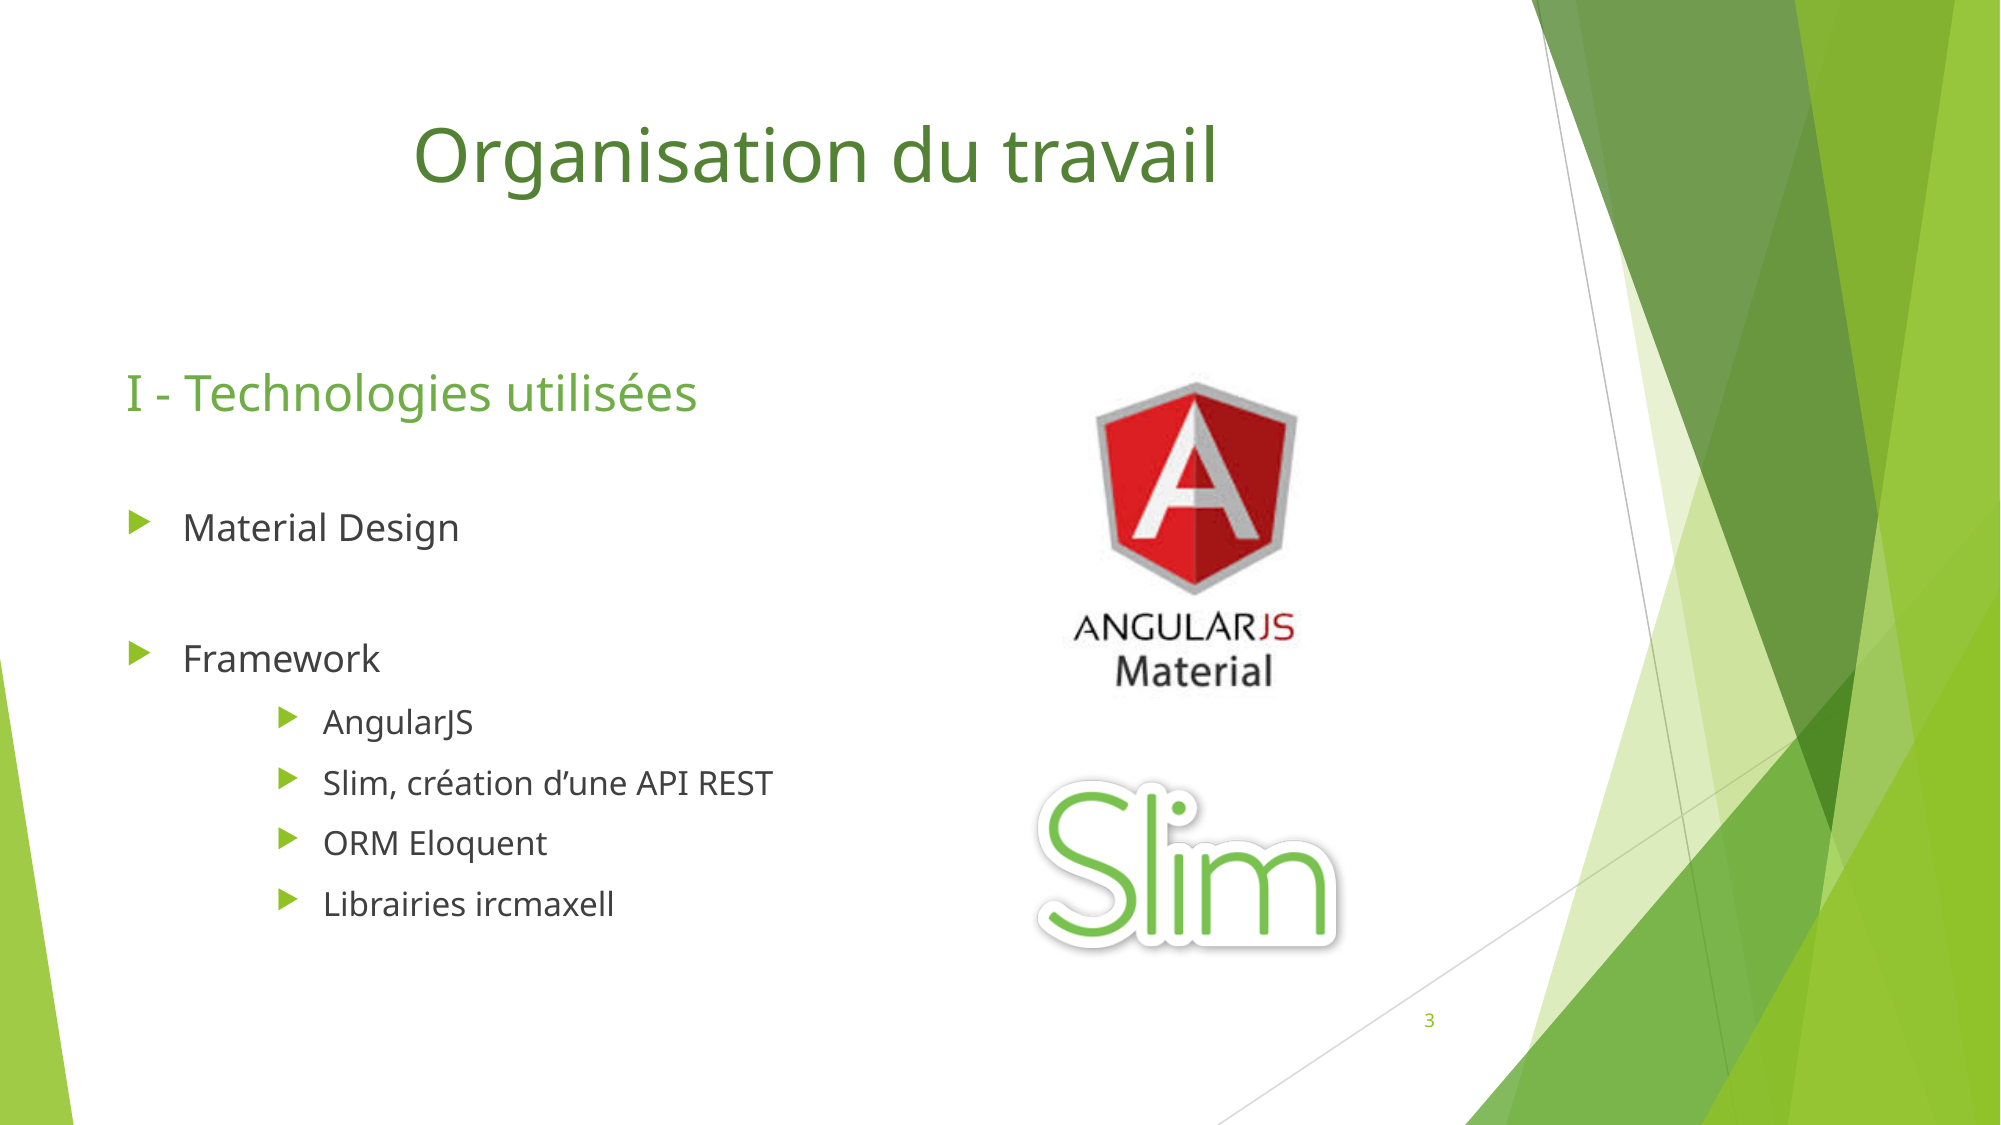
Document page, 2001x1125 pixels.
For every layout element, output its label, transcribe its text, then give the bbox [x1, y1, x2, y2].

list I - Technologies utilisées Material Design Framework AngularJS Slim, création d’une API REST ORM Eloquent Librairies ircmaxell [111, 354, 1522, 992]
picture [1013, 360, 1366, 713]
picture [1030, 772, 1349, 961]
text_box [1409, 991, 1522, 1051]
title Organisation du travail [111, 99, 1522, 317]
